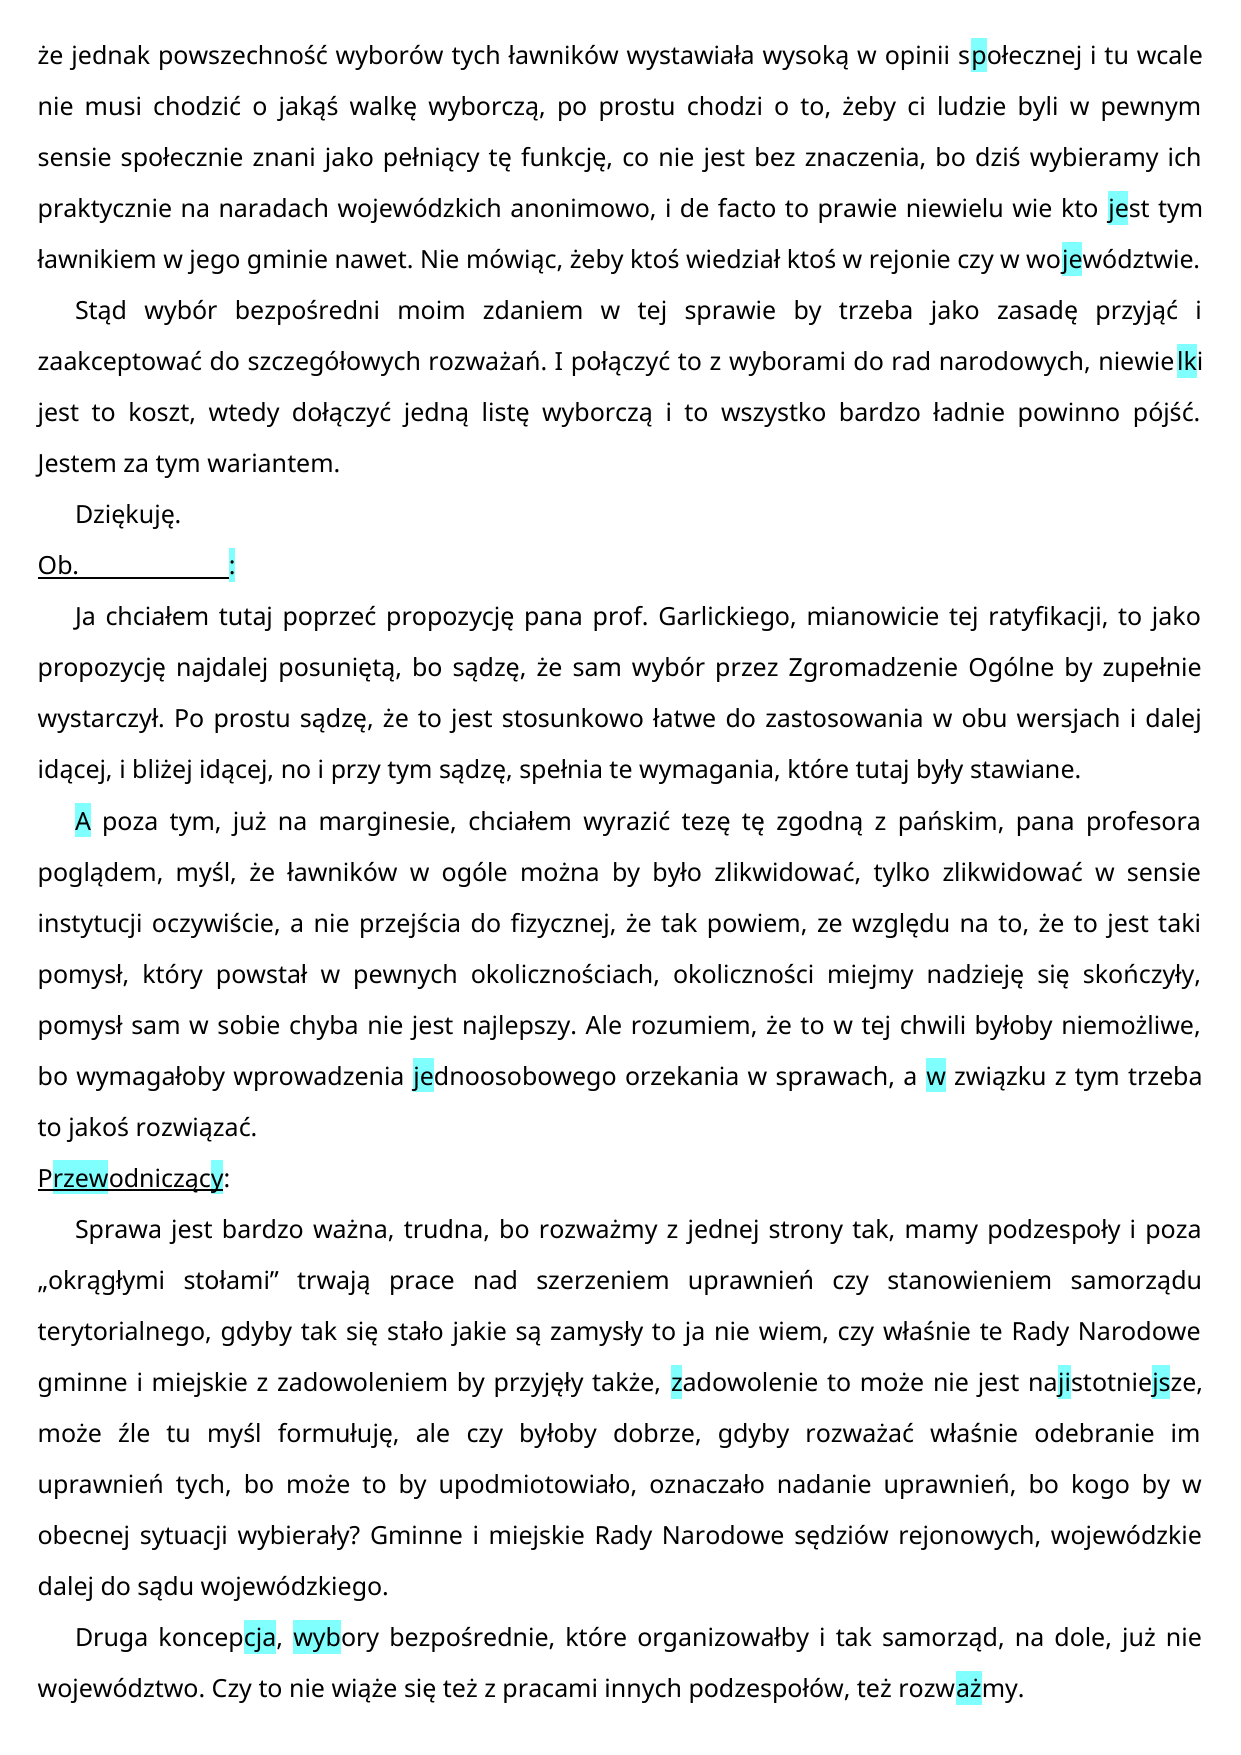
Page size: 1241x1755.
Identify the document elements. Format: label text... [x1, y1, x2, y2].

text Stąd wybór bezpośredni moim zdaniem w tej sprawie by trzeba jako zasadę przyjąć i zaakceptować do szczegółowych rozważań. I połączyć to z wyborami do rad narodowych, niewielki jest to koszt, wtedy dołączyć jedną listę wyborczą i to wszystko bardzo ładnie powinno pójść. Jestem za tym wariantem. [37, 293, 1203, 480]
text Druga koncepcja, wybory bezpośrednie, które organizowałby i tak samorząd, na dole, już nie województwo. Czy to nie wiąże się też z pracami innych podzespołów, też rozważmy. [37, 1620, 1203, 1705]
text Ja chciałem tutaj poprzeć propozycję pana prof. Garlickiego, mianowicie tej ratyfikacji, to jako propozycję najdalej posuniętą, bo sądzę, że sam wybór przez Zgromadzenie Ogólne by zupełnie wystarczył. Po prostu sądzę, że to jest stosunkowo łatwe do zastosowania w obu wersjach i dalej idącej, i bliżej idącej, no i przy tym sądzę, spełnia te wymagania, które tutaj były stawiane. [37, 599, 1203, 786]
text Przewodniczący: [37, 1160, 1203, 1194]
text Ob. : [37, 548, 1203, 582]
text Sprawa jest bardzo ważna, trudna, bo rozważmy z jednej strony tak, mamy podzespoły i poza „okrągłymi stołami” trwają prace nad szerzeniem uprawnień czy stanowieniem samorządu terytorialnego, gdyby tak się stało jakie są zamysły to ja nie wiem, czy właśnie te Rady Narodowe gminne i miejskie z zadowoleniem by przyjęły także, zadowolenie to może nie jest najistotniejsze, może źle tu myśl formułuję, ale czy byłoby dobrze, gdyby rozważać właśnie odebranie im uprawnień tych, bo może to by upodmiotowiało, oznaczało nadanie uprawnień, bo kogo by w obecnej sytuacji wybierały? Gminne i miejskie Rady Narodowe sędziów rejonowych, wojewódzkie dalej do sądu wojewódzkiego. [37, 1211, 1203, 1603]
text A poza tym, już na marginesie, chciałem wyrazić tezę tę zgodną z pańskim, pana profesora poglądem, myśl, że ławników w ogóle można by było zlikwidować, tylko zlikwidować w sensie instytucji oczywiście, a nie przejścia do fizycznej, że tak powiem, ze względu na to, że to jest taki pomysł, który powstał w pewnych okolicznościach, okoliczności miejmy nadzieję się skończyły, pomysł sam w sobie chyba nie jest najlepszy. Ale rozumiem, że to w tej chwili byłoby niemożliwe, bo wymagałoby wprowadzenia jednoosobowego orzekania w sprawach, a w związku z tym trzeba to jakoś rozwiązać. [37, 803, 1203, 1143]
text że jednak powszechność wyborów tych ławników wystawiała wysoką w opinii społecznej i tu wcale nie musi chodzić o jakąś walkę wyborczą, po prostu chodzi o to, żeby ci ludzie byli w pewnym sensie społecznie znani jako pełniący tę funkcję, co nie jest bez znaczenia, bo dziś wybieramy ich praktycznie na naradach wojewódzkich anonimowo, i de facto to prawie niewielu wie kto jest tym ławnikiem w jego gminie nawet. Nie mówiąc, żeby ktoś wiedział ktoś w rejonie czy w województwie. [37, 37, 1203, 276]
text Dziękuję. [37, 497, 1203, 531]
